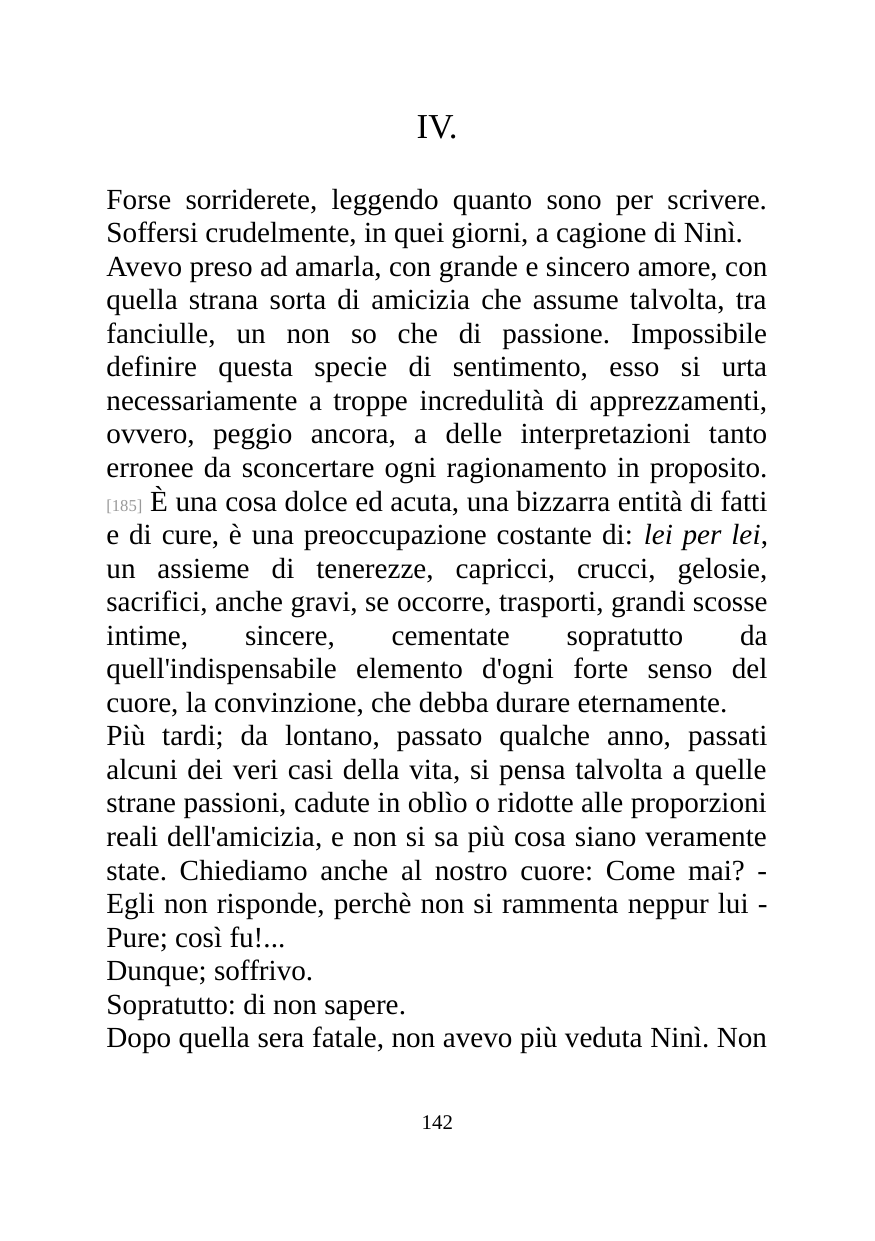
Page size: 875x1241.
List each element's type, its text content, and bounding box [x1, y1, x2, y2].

text Sopratutto: di non sapere. [106, 987, 768, 1020]
text Dopo quella sera fatale, non avevo più veduta Ninì. Non [106, 1020, 768, 1054]
text Dunque; soffrivo. [106, 953, 768, 987]
text Forse sorriderete, leggendo quanto sono per scrivere. Soffersi crudelmente, in quei giorni, a cagione di Ninì. [106, 182, 768, 249]
text Avevo preso ad amarla, con grande e sincero amore, con quella strana sorta di amicizia che assume talvolta, tra fanciulle, un non so che di passione. Impossibile definire questa specie di sentimento, esso si urta necessariamente a troppe incredulità di apprezzamenti, ovvero, peggio ancora, a delle interpretazioni tanto erronee da sconcertare ogni ragionamento in proposito. [185] È una cosa dolce ed acuta, una bizzarra entità di fatti e di cure, è una preoccupazione costante di: lei per lei, un assieme di tenerezze, capricci, crucci, gelosie, sacrifici, anche gravi, se occorre, trasporti, grandi scosse intime, sincere, cementate sopratutto da quell'indispensabile elemento d'ogni forte senso del cuore, la convinzione, che debba durare eternamente. [106, 249, 768, 718]
text Più tardi; da lontano, passato qualche anno, passati alcuni dei veri casi della vita, si pensa talvolta a quelle strane passioni, cadute in oblìo o ridotte alle proporzioni reali dell'amicizia, e non si sa più cosa siano veramente state. Chiediamo anche al nostro cuore: Come mai? - Egli non risponde, perchè non si rammenta neppur lui - Pure; così fu!... [106, 718, 768, 953]
subtitle IV. [106, 106, 768, 146]
